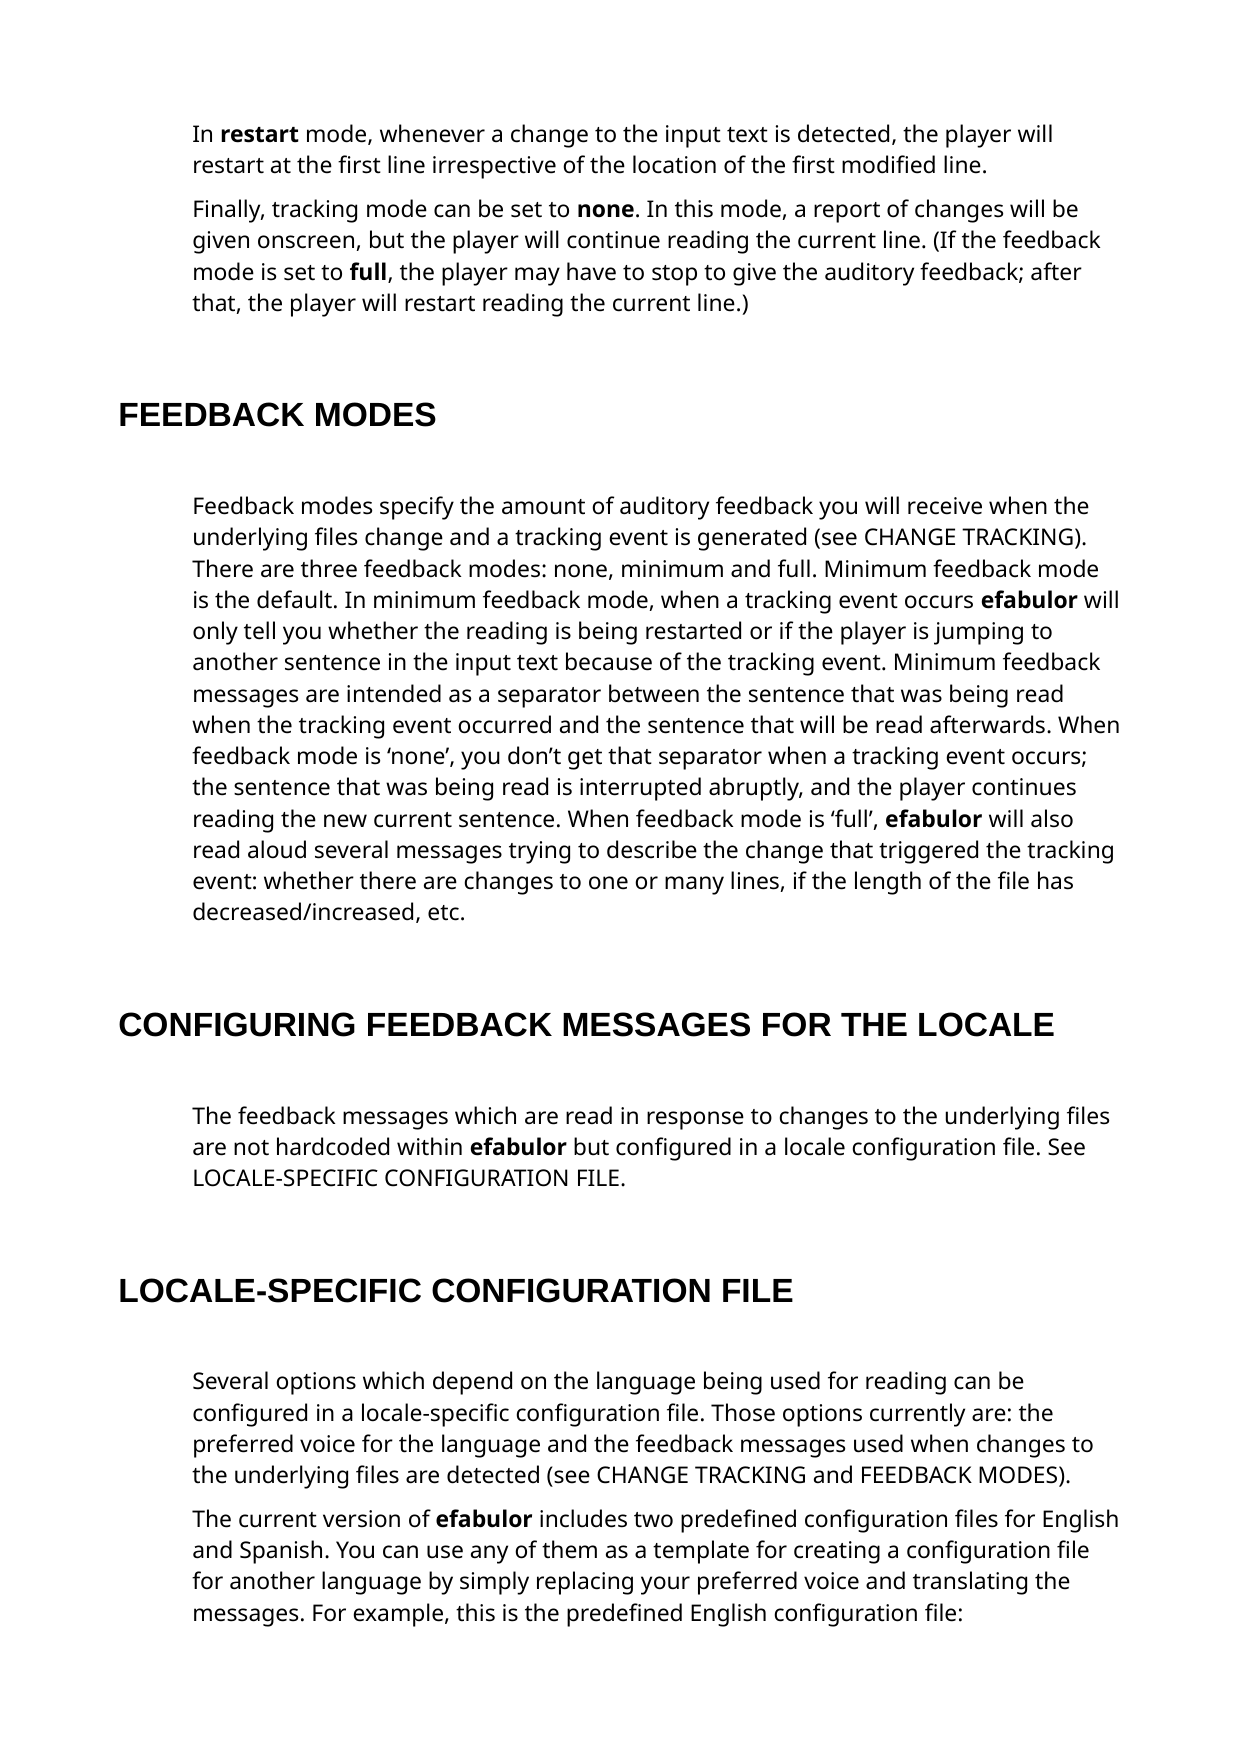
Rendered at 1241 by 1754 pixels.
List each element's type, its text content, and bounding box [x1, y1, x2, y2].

subtitle CONFIGURING FEEDBACK MESSAGES FOR THE LOCALE [118, 1005, 1122, 1043]
subtitle FEEDBACK MODES [118, 395, 1122, 434]
text Feedback modes specify the amount of auditory feedback you will receive when the underlying files change and a tracking event is generated (see CHANGE TRACKING). There are three feedback modes: none, minimum and full. Minimum feedback mode is the default. In minimum feedback mode, when a tracking event occurs efabulor will only tell you whether the reading is being restarted or if the player is jumping to another sentence in the input text because of the tracking event. Minimum feedback messages are intended as a separator between the sentence that was being read when the tracking event occurred and the sentence that will be read afterwards. When feedback mode is ‘none’, you don’t get that separator when a tracking event occurs; the sentence that was being read is interrupted abruptly, and the player continues reading the new current sentence. When feedback mode is ‘full’, efabulor will also read aloud several messages trying to describe the change that triggered the tracking event: whether there are changes to one or many lines, if the length of the file has decreased/increased, etc. [192, 490, 1122, 928]
text In restart mode, whenever a change to the input text is detected, the player will restart at the first line irrespective of the location of the first modified line. [192, 118, 1122, 181]
text The feedback messages which are read in response to changes to the underlying files are not hardcoded within efabulor but configured in a locale configuration file. See LOCALE-SPECIFIC CONFIGURATION FILE. [192, 1099, 1122, 1193]
subtitle LOCALE-SPECIFIC CONFIGURATION FILE [118, 1270, 1122, 1309]
text Finally, tracking mode can be set to none. In this mode, a report of changes will be given onscreen, but the player will continue reading the current line. (If the feedback mode is set to full, the player may have to stop to give the auditory feedback; after that, the player will restart reading the current line.) [192, 193, 1122, 318]
text Several options which depend on the language being used for reading can be configured in a locale-specific configuration file. Those options currently are: the preferred voice for the language and the feedback messages used when changes to the underlying files are detected (see CHANGE TRACKING and FEEDBACK MODES). [192, 1365, 1122, 1490]
text The current version of efabulor includes two predefined configuration files for English and Spanish. You can use any of them as a template for creating a configuration file for another language by simply replacing your preferred voice and translating the messages. For example, this is the predefined English configuration file: [192, 1503, 1122, 1628]
